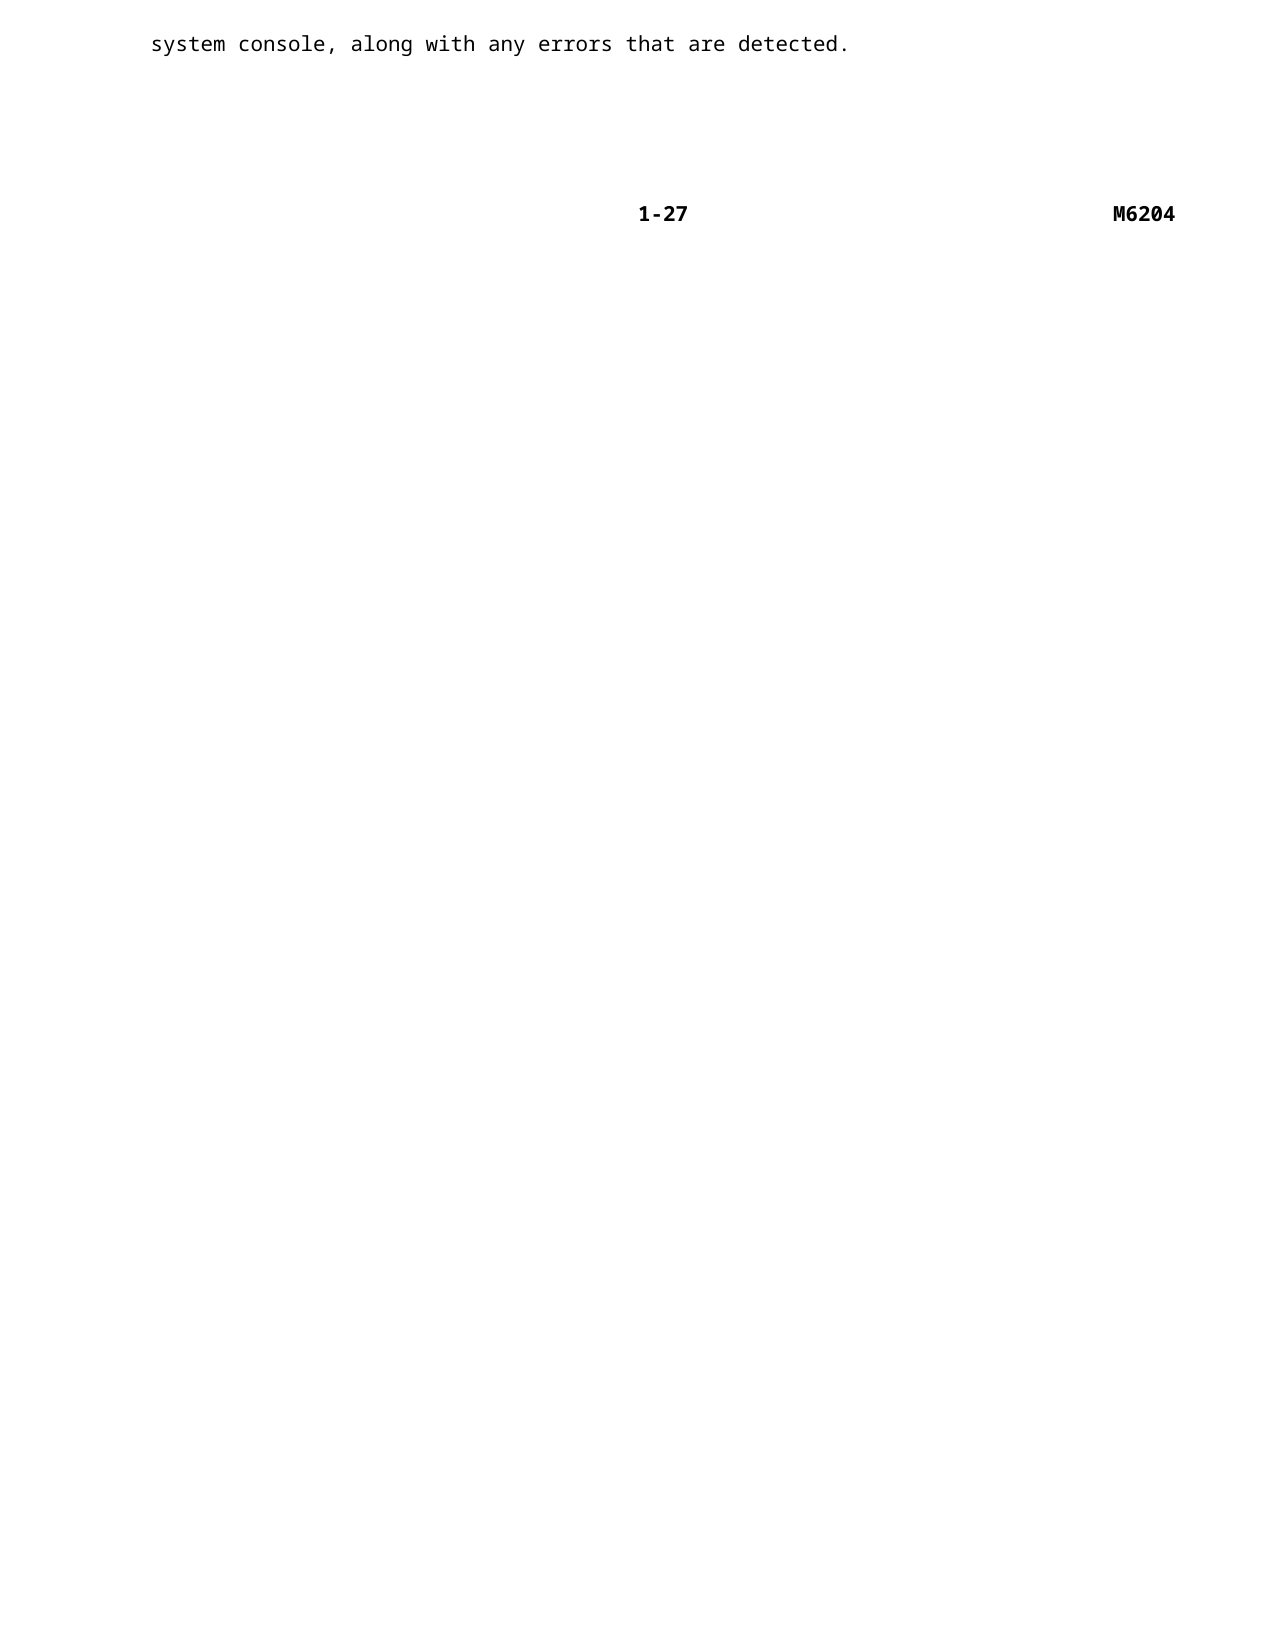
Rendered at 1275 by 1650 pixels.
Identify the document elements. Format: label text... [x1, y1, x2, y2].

text system console, along with any errors that are detected. [38, 29, 1237, 57]
text 1-27 M6204 [38, 199, 1237, 228]
